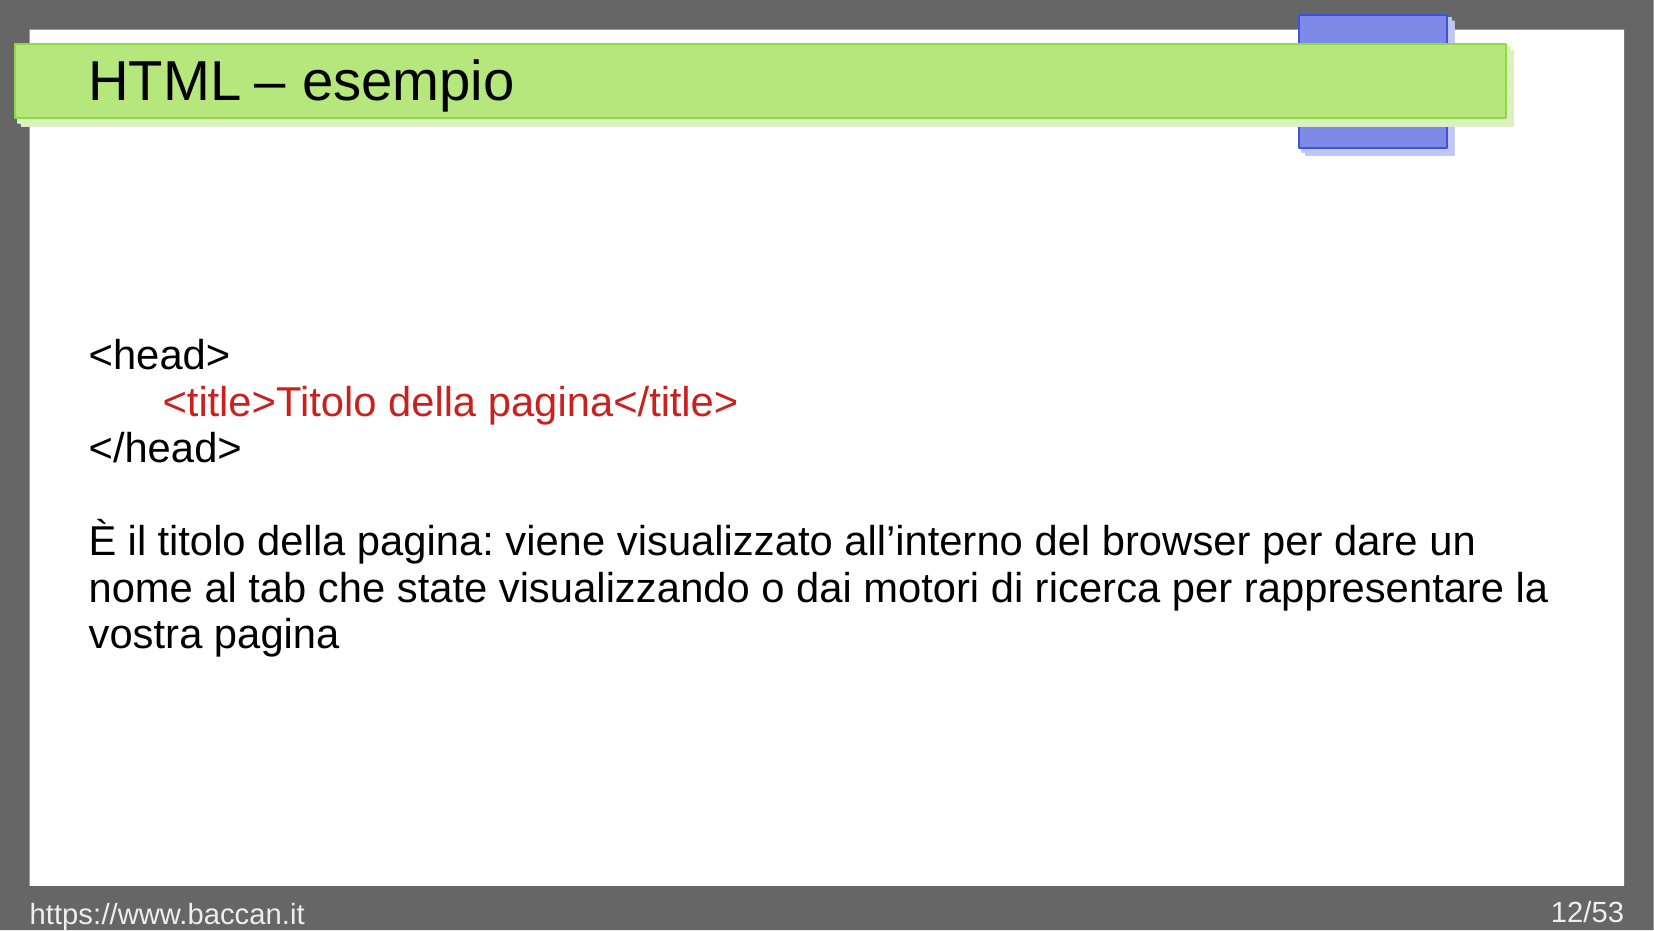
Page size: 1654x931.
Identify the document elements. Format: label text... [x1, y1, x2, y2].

title HTML – esempio [88, 44, 1506, 119]
text_box <head> <title>Titolo della pagina</title> </head> È il titolo della pagina: viene visualizzato all’interno del browser per dare un nome al tab che state visualizzando o dai motori di ricerca per rappresentare la vostra pagina [88, 169, 1565, 821]
